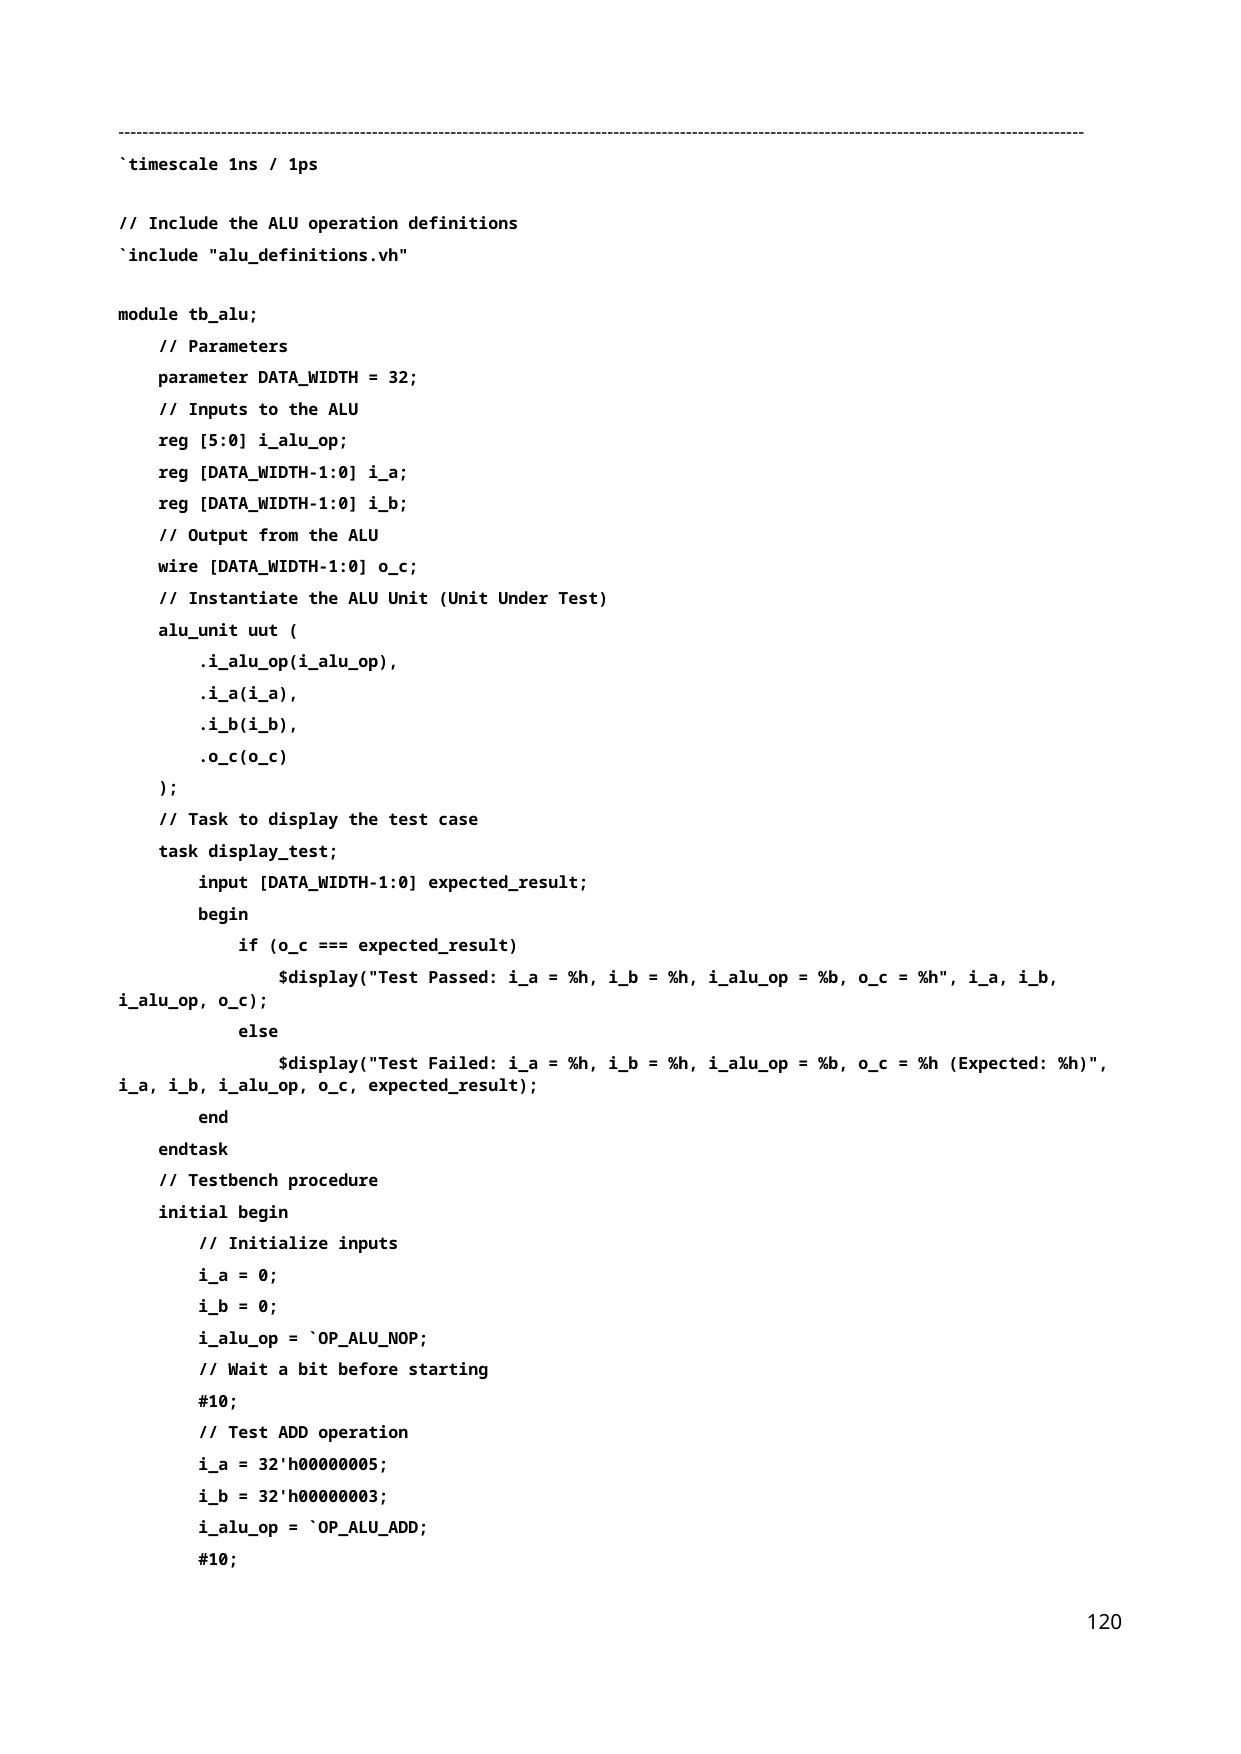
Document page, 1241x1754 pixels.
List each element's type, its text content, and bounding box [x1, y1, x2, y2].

text module tb_alu; [118, 303, 1122, 325]
text // Testbench procedure [118, 1169, 1122, 1191]
text i_b = 32'h00000003; [118, 1484, 1122, 1507]
text .i_alu_op(i_alu_op), [118, 650, 1122, 672]
text wire [DATA_WIDTH-1:0] o_c; [118, 555, 1122, 578]
text endtask [118, 1137, 1122, 1160]
text i_a = 0; [118, 1263, 1122, 1286]
text parameter DATA_WIDTH = 32; [118, 366, 1122, 388]
text // Initialize inputs [118, 1232, 1122, 1254]
text reg [DATA_WIDTH-1:0] i_b; [118, 492, 1122, 515]
text .o_c(o_c) [118, 744, 1122, 767]
text reg [5:0] i_alu_op; [118, 429, 1122, 452]
text .i_b(i_b), [118, 713, 1122, 736]
text // Include the ALU operation definitions [118, 212, 1122, 234]
text else [118, 1020, 1122, 1042]
text ---------------------------------------------------------------------------------------------------------------------------------------------------------------- [118, 118, 1122, 144]
text // Wait a bit before starting [118, 1358, 1122, 1381]
text #10; [118, 1547, 1122, 1570]
text if (o_c === expected_result) [118, 934, 1122, 957]
text i_alu_op = `OP_ALU_NOP; [118, 1326, 1122, 1349]
text alu_unit uut ( [118, 618, 1122, 641]
text #10; [118, 1389, 1122, 1412]
text `timescale 1ns / 1ps [118, 152, 1122, 175]
text $display("Test Passed: i_a = %h, i_b = %h, i_alu_op = %b, o_c = %h", i_a, i_b, i_alu_op, o_c); [118, 965, 1122, 1011]
text task display_test; [118, 839, 1122, 862]
text // Instantiate the ALU Unit (Unit Under Test) [118, 587, 1122, 609]
text end [118, 1106, 1122, 1128]
text i_b = 0; [118, 1295, 1122, 1318]
text begin [118, 902, 1122, 925]
text // Task to display the test case [118, 808, 1122, 830]
text i_a = 32'h00000005; [118, 1453, 1122, 1475]
text input [DATA_WIDTH-1:0] expected_result; [118, 871, 1122, 893]
text .i_a(i_a), [118, 681, 1122, 704]
text `include "alu_definitions.vh" [118, 243, 1122, 266]
text reg [DATA_WIDTH-1:0] i_a; [118, 460, 1122, 483]
text initial begin [118, 1200, 1122, 1223]
text // Output from the ALU [118, 523, 1122, 546]
text i_alu_op = `OP_ALU_ADD; [118, 1516, 1122, 1538]
text // Parameters [118, 334, 1122, 357]
text // Inputs to the ALU [118, 397, 1122, 420]
text ); [118, 776, 1122, 799]
text // Test ADD operation [118, 1421, 1122, 1444]
text $display("Test Failed: i_a = %h, i_b = %h, i_alu_op = %b, o_c = %h (Expected: %h)", i_a, i_b, i_alu_op, o_c, expected_result); [118, 1051, 1122, 1097]
